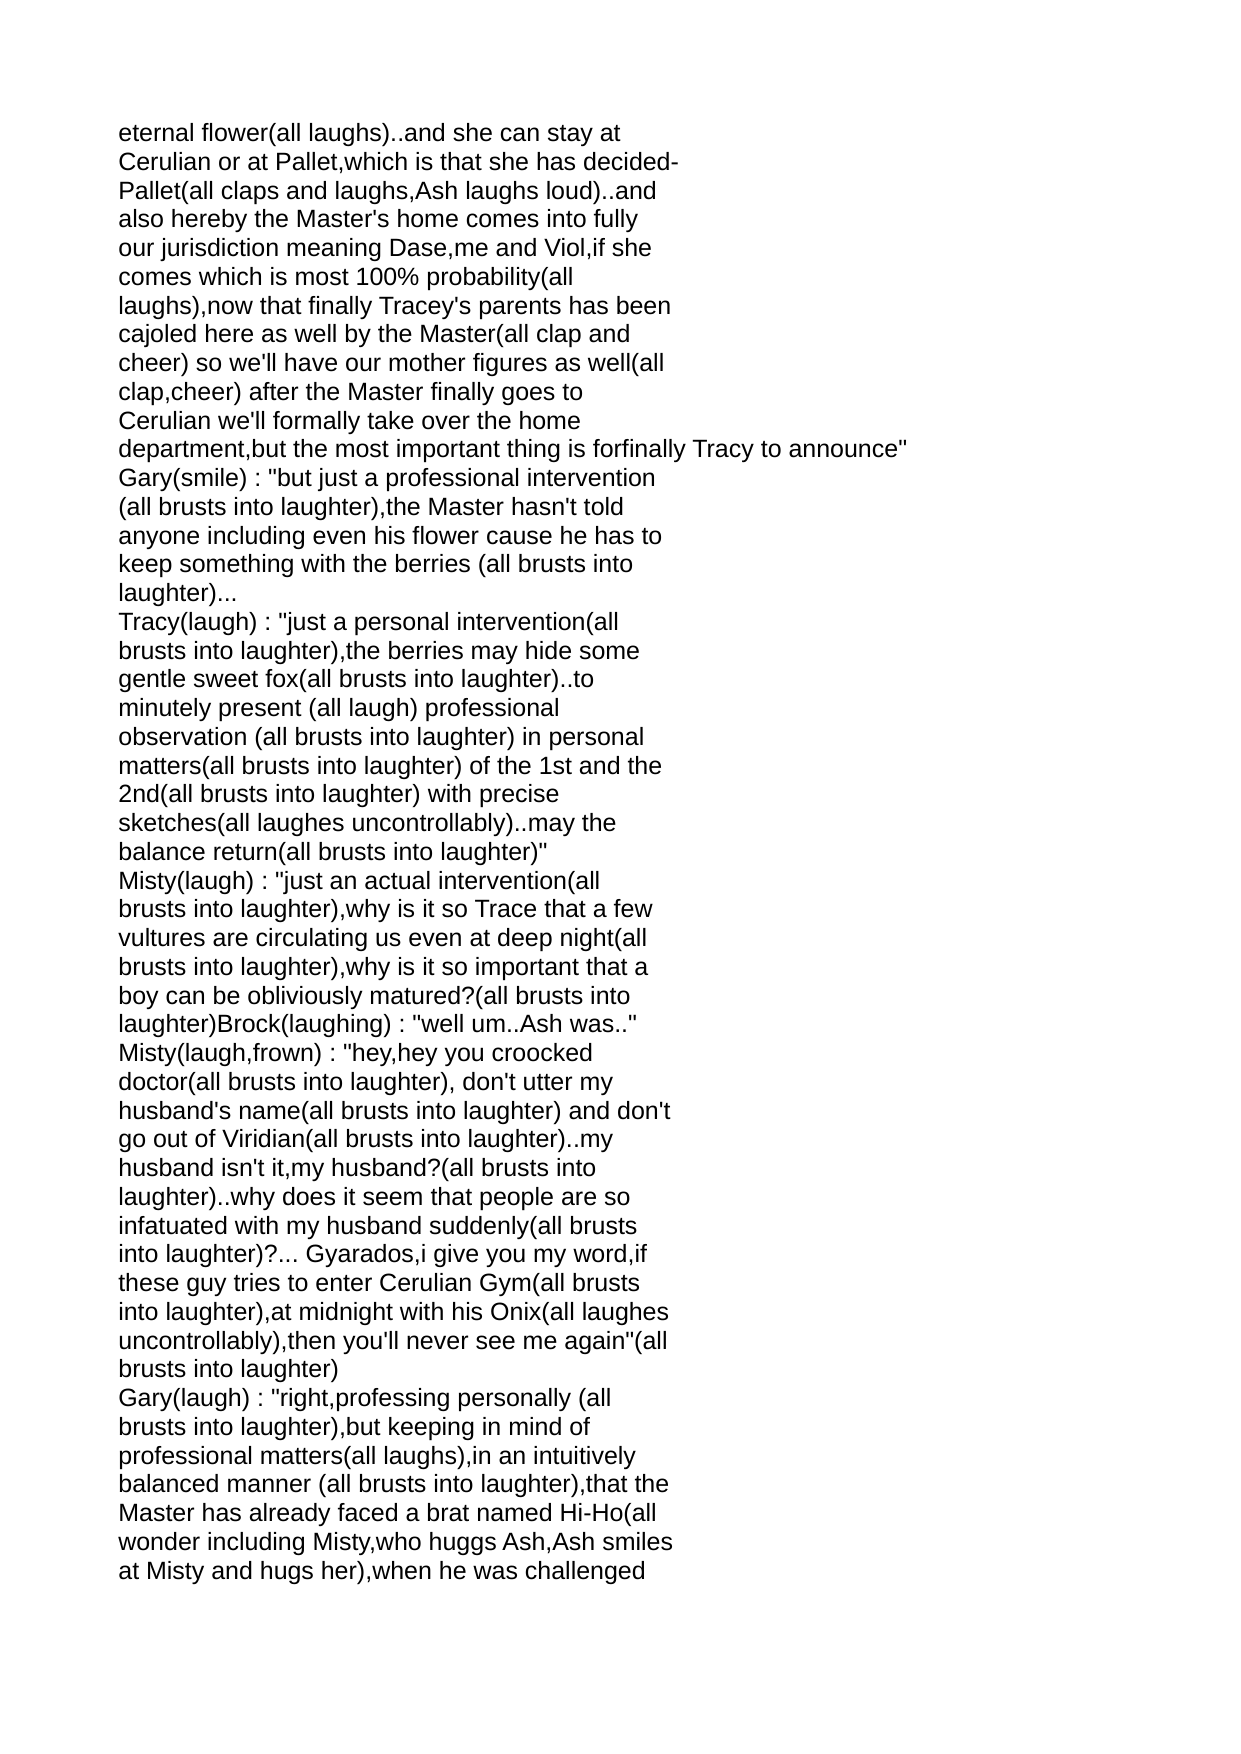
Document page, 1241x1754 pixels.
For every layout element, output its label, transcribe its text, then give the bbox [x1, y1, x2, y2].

text Cerulian or at Pallet,which is that she has decided- [118, 147, 1122, 176]
text laughter)Brock(laughing) : "well um..Ash was.." [118, 1009, 1122, 1038]
text anyone including even his flower cause he has to [118, 521, 1122, 549]
text clap,cheer) after the Master finally goes to [118, 377, 1122, 406]
text doctor(all brusts into laughter), don't utter my [118, 1067, 1122, 1096]
text boy can be obliviously matured?(all brusts into [118, 981, 1122, 1009]
text uncontrollably),then you'll never see me again"(all [118, 1326, 1122, 1354]
text department,but the most important thing is forfinally Tracy to announce" [118, 434, 1122, 463]
text 2nd(all brusts into laughter) with precise [118, 779, 1122, 808]
text vultures are circulating us even at deep night(all [118, 923, 1122, 952]
text balance return(all brusts into laughter)" [118, 837, 1122, 866]
text Misty(laugh) : "just an actual intervention(all [118, 866, 1122, 894]
text go out of Viridian(all brusts into laughter)..my [118, 1124, 1122, 1153]
text husband's name(all brusts into laughter) and don't [118, 1096, 1122, 1124]
text these guy tries to enter Cerulian Gym(all brusts [118, 1268, 1122, 1297]
text observation (all brusts into laughter) in personal [118, 722, 1122, 751]
text into laughter),at midnight with his Onix(all laughes [118, 1297, 1122, 1326]
text Gary(smile) : "but just a professional intervention [118, 463, 1122, 492]
text laughter)... [118, 578, 1122, 607]
text brusts into laughter) [118, 1354, 1122, 1383]
text sketches(all laughes uncontrollably)..may the [118, 808, 1122, 837]
text wonder including Misty,who huggs Ash,Ash smiles [118, 1527, 1122, 1556]
text comes which is most 100% probability(all [118, 262, 1122, 291]
text Gary(laugh) : "right,professing personally (all [118, 1383, 1122, 1412]
text brusts into laughter),but keeping in mind of [118, 1412, 1122, 1441]
text Master has already faced a brat named Hi-Ho(all [118, 1498, 1122, 1527]
text balanced manner (all brusts into laughter),that the [118, 1469, 1122, 1498]
text Pallet(all claps and laughs,Ash laughs loud)..and [118, 176, 1122, 204]
text Tracy(laugh) : "just a personal intervention(all [118, 607, 1122, 636]
text Cerulian we'll formally take over the home [118, 406, 1122, 434]
text minutely present (all laugh) professional [118, 693, 1122, 722]
text brusts into laughter),why is it so Trace that a few [118, 894, 1122, 923]
text our jurisdiction meaning Dase,me and Viol,if she [118, 233, 1122, 262]
text brusts into laughter),why is it so important that a [118, 952, 1122, 981]
text also hereby the Master's home comes into fully [118, 204, 1122, 233]
text matters(all brusts into laughter) of the 1st and the [118, 751, 1122, 779]
text husband isn't it,my husband?(all brusts into [118, 1153, 1122, 1182]
text infatuated with my husband suddenly(all brusts [118, 1211, 1122, 1239]
text brusts into laughter),the berries may hide some [118, 636, 1122, 664]
text cajoled here as well by the Master(all clap and [118, 319, 1122, 348]
text professional matters(all laughs),in an intuitively [118, 1441, 1122, 1469]
text into laughter)?... Gyarados,i give you my word,if [118, 1239, 1122, 1268]
text (all brusts into laughter),the Master hasn't told [118, 492, 1122, 521]
text keep something with the berries (all brusts into [118, 549, 1122, 578]
text laughter)..why does it seem that people are so [118, 1182, 1122, 1211]
text laughs),now that finally Tracey's parents has been [118, 291, 1122, 319]
text gentle sweet fox(all brusts into laughter)..to [118, 664, 1122, 693]
text at Misty and hugs her),when he was challenged [118, 1556, 1122, 1584]
text Misty(laugh,frown) : "hey,hey you croocked [118, 1038, 1122, 1067]
text cheer) so we'll have our mother figures as well(all [118, 348, 1122, 377]
text eternal flower(all laughs)..and she can stay at [118, 118, 1122, 147]
